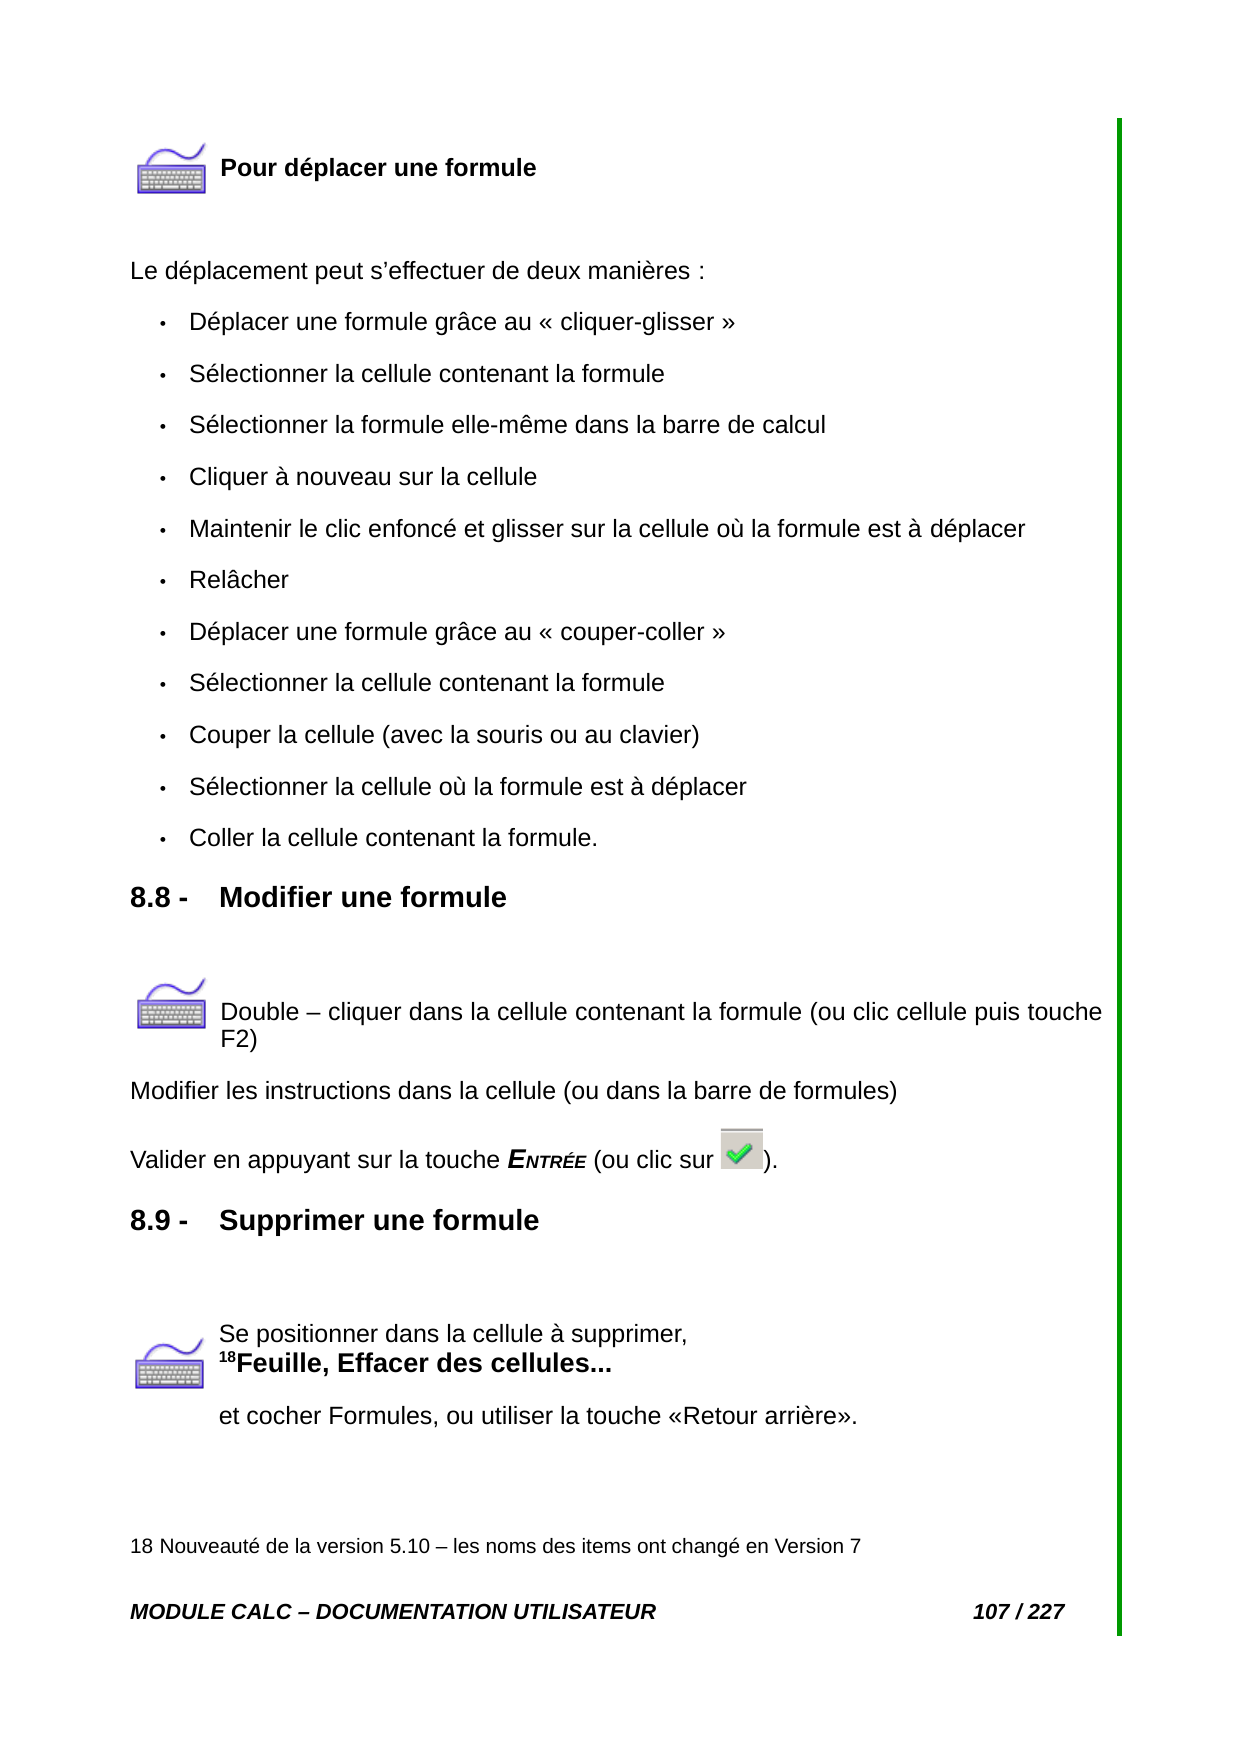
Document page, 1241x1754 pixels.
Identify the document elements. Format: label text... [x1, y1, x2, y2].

text Double – cliquer dans la cellule contenant la formule (ou clic cellule puis touche F2) [130, 997, 1105, 1053]
list Couper la cellule (avec la souris ou au clavier) [159, 721, 1105, 749]
text Nouveauté de la version 5.10 – les noms des items ont changé en Version 7 [130, 1534, 1105, 1558]
picture [133, 132, 209, 208]
list Sélectionner la cellule contenant la formule [159, 669, 1105, 697]
list Relâcher [159, 566, 1105, 594]
list Déplacer une formule grâce au « cliquer-glisser » [159, 308, 1105, 336]
list Sélectionner la cellule contenant la formule [159, 360, 1105, 388]
list Sélectionner la cellule où la formule est à déplacer [159, 772, 1105, 800]
text Valider en appuyant sur la touche Entrée (ou clic sur ). [130, 1128, 1105, 1175]
list Sélectionner la formule elle-même dans la barre de calcul [159, 411, 1105, 439]
list Cliquer à nouveau sur la cellule [159, 463, 1105, 491]
list Déplacer une formule grâce au « couper-coller » [159, 618, 1105, 646]
picture [133, 967, 209, 1043]
text Feuille, Effacer des cellules... [207, 1348, 1105, 1378]
text et cocher Formules, ou utiliser la touche «Retour arrière». [130, 1402, 1105, 1430]
picture [720, 1128, 763, 1169]
text Pour déplacer une formule [209, 153, 1105, 181]
subtitle Supprimer une formule [130, 1204, 1105, 1237]
text Modifier les instructions dans la cellule (ou dans la barre de formules) [130, 1077, 1105, 1105]
picture [131, 1327, 207, 1403]
text Se positionner dans la cellule à supprimer, [130, 1320, 1105, 1348]
list Coller la cellule contenant la formule. [159, 824, 1105, 852]
subtitle Modifier une formule [130, 881, 1105, 914]
text Le déplacement peut s’effectuer de deux manières : [130, 257, 1105, 284]
list Maintenir le clic enfoncé et glisser sur la cellule où la formule est à déplacer [159, 514, 1105, 542]
